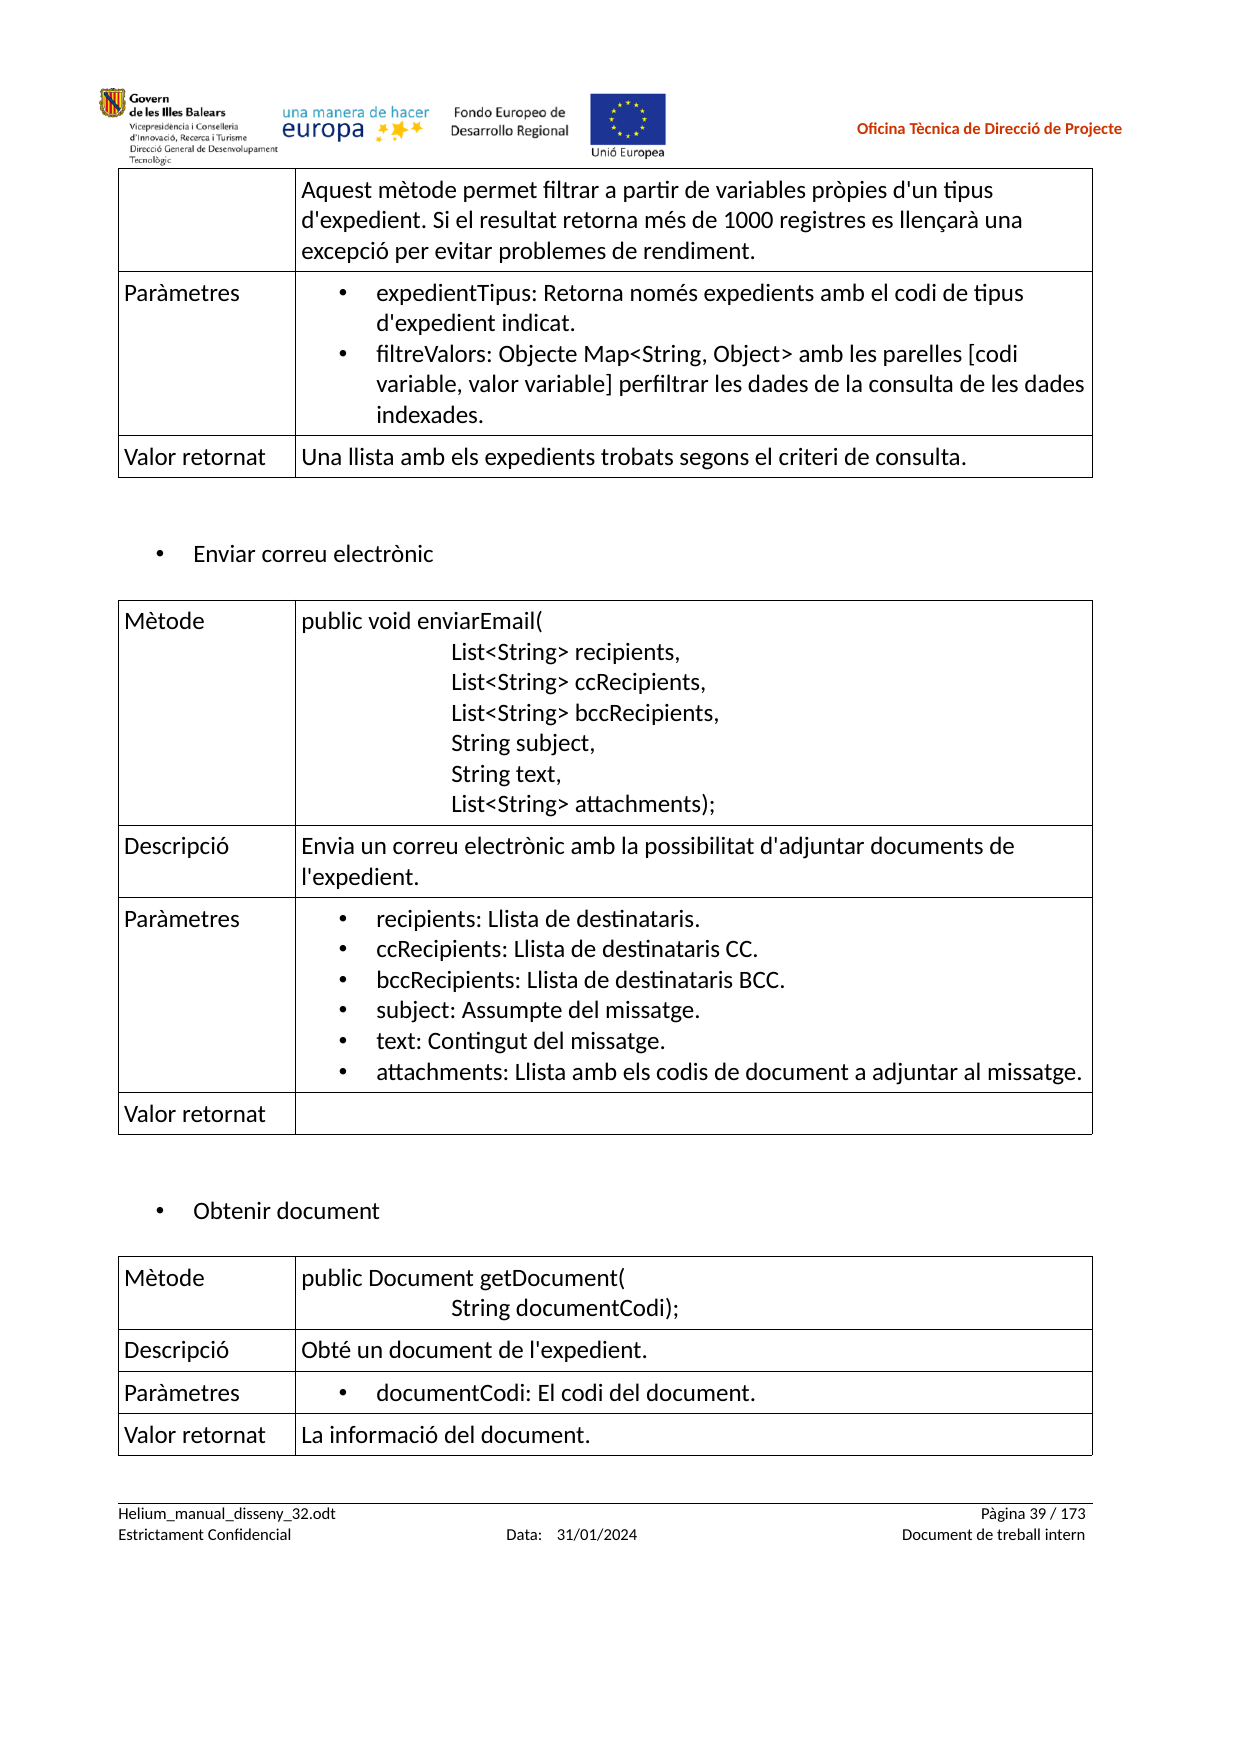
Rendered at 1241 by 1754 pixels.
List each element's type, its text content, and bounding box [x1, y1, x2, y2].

table_cell Descripció [119, 826, 295, 897]
table_cell Valor retornat [119, 436, 295, 477]
list Obtenir document [156, 1195, 1122, 1226]
table_header public void enviarEmail( List<String> recipients, List<String> ccRecipients, List<String> bccRecipients, String subject, String text, List<String> attachments); [296, 601, 1092, 825]
table_header Mètode [119, 601, 295, 825]
table_cell Paràmetres [119, 1372, 295, 1413]
table_header Mètode [119, 1257, 295, 1329]
table_cell expedientTipus: Retorna només expedients amb el codi de tipus d'expedient indicat. filtreValors: Objecte Map<String, Object> amb les parelles [codi variable, valor variable] perfiltrar les dades de la consulta de les dades indexades. [296, 272, 1092, 435]
table_cell Valor retornat [119, 1093, 295, 1134]
table_cell Obté un document de l'expedient. [296, 1330, 1092, 1371]
table_cell Envia un correu electrònic amb la possibilitat d'adjuntar documents de l'expedient. [296, 826, 1092, 897]
table_cell documentCodi: El codi del document. [296, 1372, 1092, 1413]
table_header public Document getDocument( String documentCodi); [296, 1257, 1092, 1329]
picture [99, 87, 668, 166]
table_cell Valor retornat [119, 1414, 295, 1455]
table_cell La informació del document. [296, 1414, 1092, 1455]
table_cell Descripció [119, 1330, 295, 1371]
table_cell Aquest mètode permet filtrar a partir de variables pròpies d'un tipus d'expedient. Si el resultat retorna més de 1000 registres es llençarà una excepció per evitar problemes de rendiment. [296, 169, 1092, 271]
table_cell Paràmetres [119, 898, 295, 1092]
table_cell Paràmetres [119, 272, 295, 435]
table_cell [296, 1093, 1092, 1134]
table_cell Una llista amb els expedients trobats segons el criteri de consulta. [296, 436, 1092, 477]
table_cell [119, 169, 295, 271]
list Enviar correu electrònic [156, 538, 1122, 569]
table_cell recipients: Llista de destinataris. ccRecipients: Llista de destinataris CC. bccRecipients: Llista de destinataris BCC. subject: Assumpte del missatge. text: Contingut del missatge. attachments: Llista amb els codis de document a adjuntar al missatge. [296, 898, 1092, 1092]
